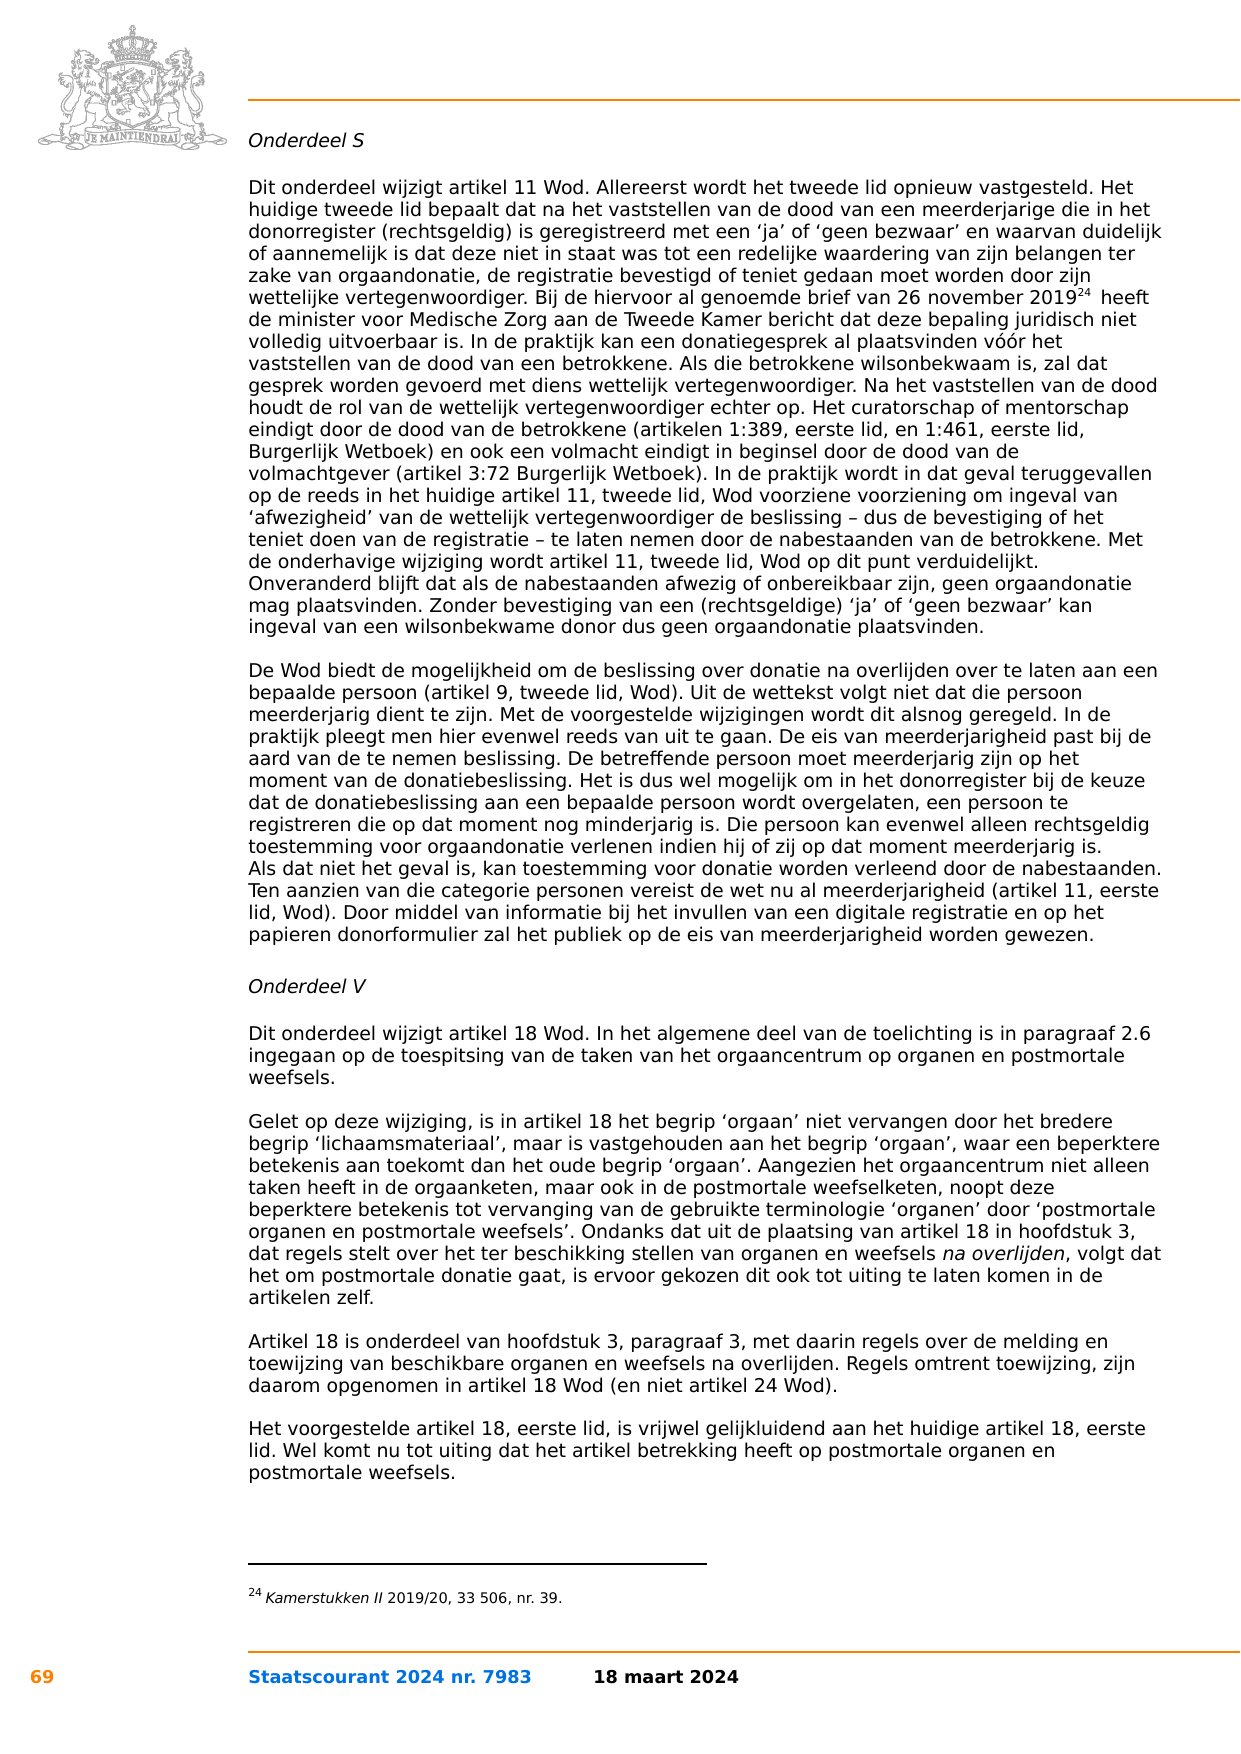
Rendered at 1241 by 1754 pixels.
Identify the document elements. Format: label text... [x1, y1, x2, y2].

text Kamerstukken II 2019/20, 33 506, nr. 39. [248, 1586, 1163, 1608]
picture [38, 25, 227, 150]
text Dit onderdeel wijzigt artikel 18 Wod. In het algemene deel van de toelichting is in paragraaf 2.6 ingegaan op de toespitsing van de taken van het orgaancentrum op organen en postmortale weefsels. [248, 1023, 1163, 1089]
text Dit onderdeel wijzigt artikel 11 Wod. Allereerst wordt het tweede lid opnieuw vastgesteld. Het huidige tweede lid bepaalt dat na het vaststellen van de dood van een meerderjarige die in het donorregister (rechtsgeldig) is geregistreerd met een ‘ja’ of ‘geen bezwaar’ en waarvan duidelijk of aannemelijk is dat deze niet in staat was tot een redelijke waardering van zijn belangen ter zake van orgaandonatie, de registratie bevestigd of teniet gedaan moet worden door zijn wettelijke vertegenwoordiger. Bij de hiervoor al genoemde brief van 26 november 2019 heeft de minister voor Medische Zorg aan de Tweede Kamer bericht dat deze bepaling juridisch niet volledig uitvoerbaar is. In de praktijk kan een donatiegesprek al plaatsvinden vóór het vaststellen van de dood van een betrokkene. Als die betrokkene wilsonbekwaam is, zal dat gesprek worden gevoerd met diens wettelijk vertegenwoordiger. Na het vaststellen van de dood houdt de rol van de wettelijk vertegenwoordiger echter op. Het curatorschap of mentorschap eindigt door de dood van de betrokkene (artikelen 1:389, eerste lid, en 1:461, eerste lid, Burgerlijk Wetboek) en ook een volmacht eindigt in beginsel door de dood van de volmachtgever (artikel 3:72 Burgerlijk Wetboek). In de praktijk wordt in dat geval teruggevallen op de reeds in het huidige artikel 11, tweede lid, Wod voorziene voorziening om ingeval van ‘afwezigheid’ van de wettelijk vertegenwoordiger de beslissing – dus de bevestiging of het teniet doen van de registratie – te laten nemen door de nabestaanden van de betrokkene. Met de onderhavige wijziging wordt artikel 11, tweede lid, Wod op dit punt verduidelijkt. Onveranderd blijft dat als de nabestaanden afwezig of onbereikbaar zijn, geen orgaandonatie mag plaatsvinden. Zonder bevestiging van een (rechtsgeldige) ‘ja’ of ‘geen bezwaar’ kan ingeval van een wilsonbekwame donor dus geen orgaandonatie plaatsvinden. [248, 177, 1163, 638]
subtitle Onderdeel V [248, 976, 1163, 998]
text Het voorgestelde artikel 18, eerste lid, is vrijwel gelijkluidend aan het huidige artikel 18, eerste lid. Wel komt nu tot uiting dat het artikel betrekking heeft op postmortale organen en postmortale weefsels. [248, 1418, 1163, 1484]
text De Wod biedt de mogelijkheid om de beslissing over donatie na overlijden over te laten aan een bepaalde persoon (artikel 9, tweede lid, Wod). Uit de wettekst volgt niet dat die persoon meerderjarig dient te zijn. Met de voorgestelde wijzigingen wordt dit alsnog geregeld. In de praktijk pleegt men hier evenwel reeds van uit te gaan. De eis van meerderjarigheid past bij de aard van de te nemen beslissing. De betreffende persoon moet meerderjarig zijn op het moment van de donatiebeslissing. Het is dus wel mogelijk om in het donorregister bij de keuze dat de donatiebeslissing aan een bepaalde persoon wordt overgelaten, een persoon te registreren die op dat moment nog minderjarig is. Die persoon kan evenwel alleen rechtsgeldig toestemming voor orgaandonatie verlenen indien hij of zij op dat moment meerderjarig is. [248, 660, 1163, 858]
text Artikel 18 is onderdeel van hoofdstuk 3, paragraaf 3, met daarin regels over de melding en toewijzing van beschikbare organen en weefsels na overlijden. Regels omtrent toewijzing, zijn daarom opgenomen in artikel 18 Wod (en niet artikel 24 Wod). [248, 1331, 1163, 1396]
subtitle Onderdeel S [248, 130, 1163, 152]
text Gelet op deze wijziging, is in artikel 18 het begrip ‘orgaan’ niet vervangen door het bredere begrip ‘lichaamsmateriaal’, maar is vastgehouden aan het begrip ‘orgaan’, waar een beperktere betekenis aan toekomt dan het oude begrip ‘orgaan’. Aangezien het orgaancentrum niet alleen taken heeft in de orgaanketen, maar ook in de postmortale weefselketen, noopt deze beperktere betekenis tot vervanging van de gebruikte terminologie ‘organen’ door ‘postmortale organen en postmortale weefsels’. Ondanks dat uit de plaatsing van artikel 18 in hoofdstuk 3, dat regels stelt over het ter beschikking stellen van organen en weefsels na overlijden, volgt dat het om postmortale donatie gaat, is ervoor gekozen dit ook tot uiting te laten komen in de artikelen zelf. [248, 1111, 1163, 1309]
text Als dat niet het geval is, kan toestemming voor donatie worden verleend door de nabestaanden. Ten aanzien van die categorie personen vereist de wet nu al meerderjarigheid (artikel 11, eerste lid, Wod). Door middel van informatie bij het invullen van een digitale registratie en op het papieren donorformulier zal het publiek op de eis van meerderjarigheid worden gewezen. [248, 858, 1163, 946]
